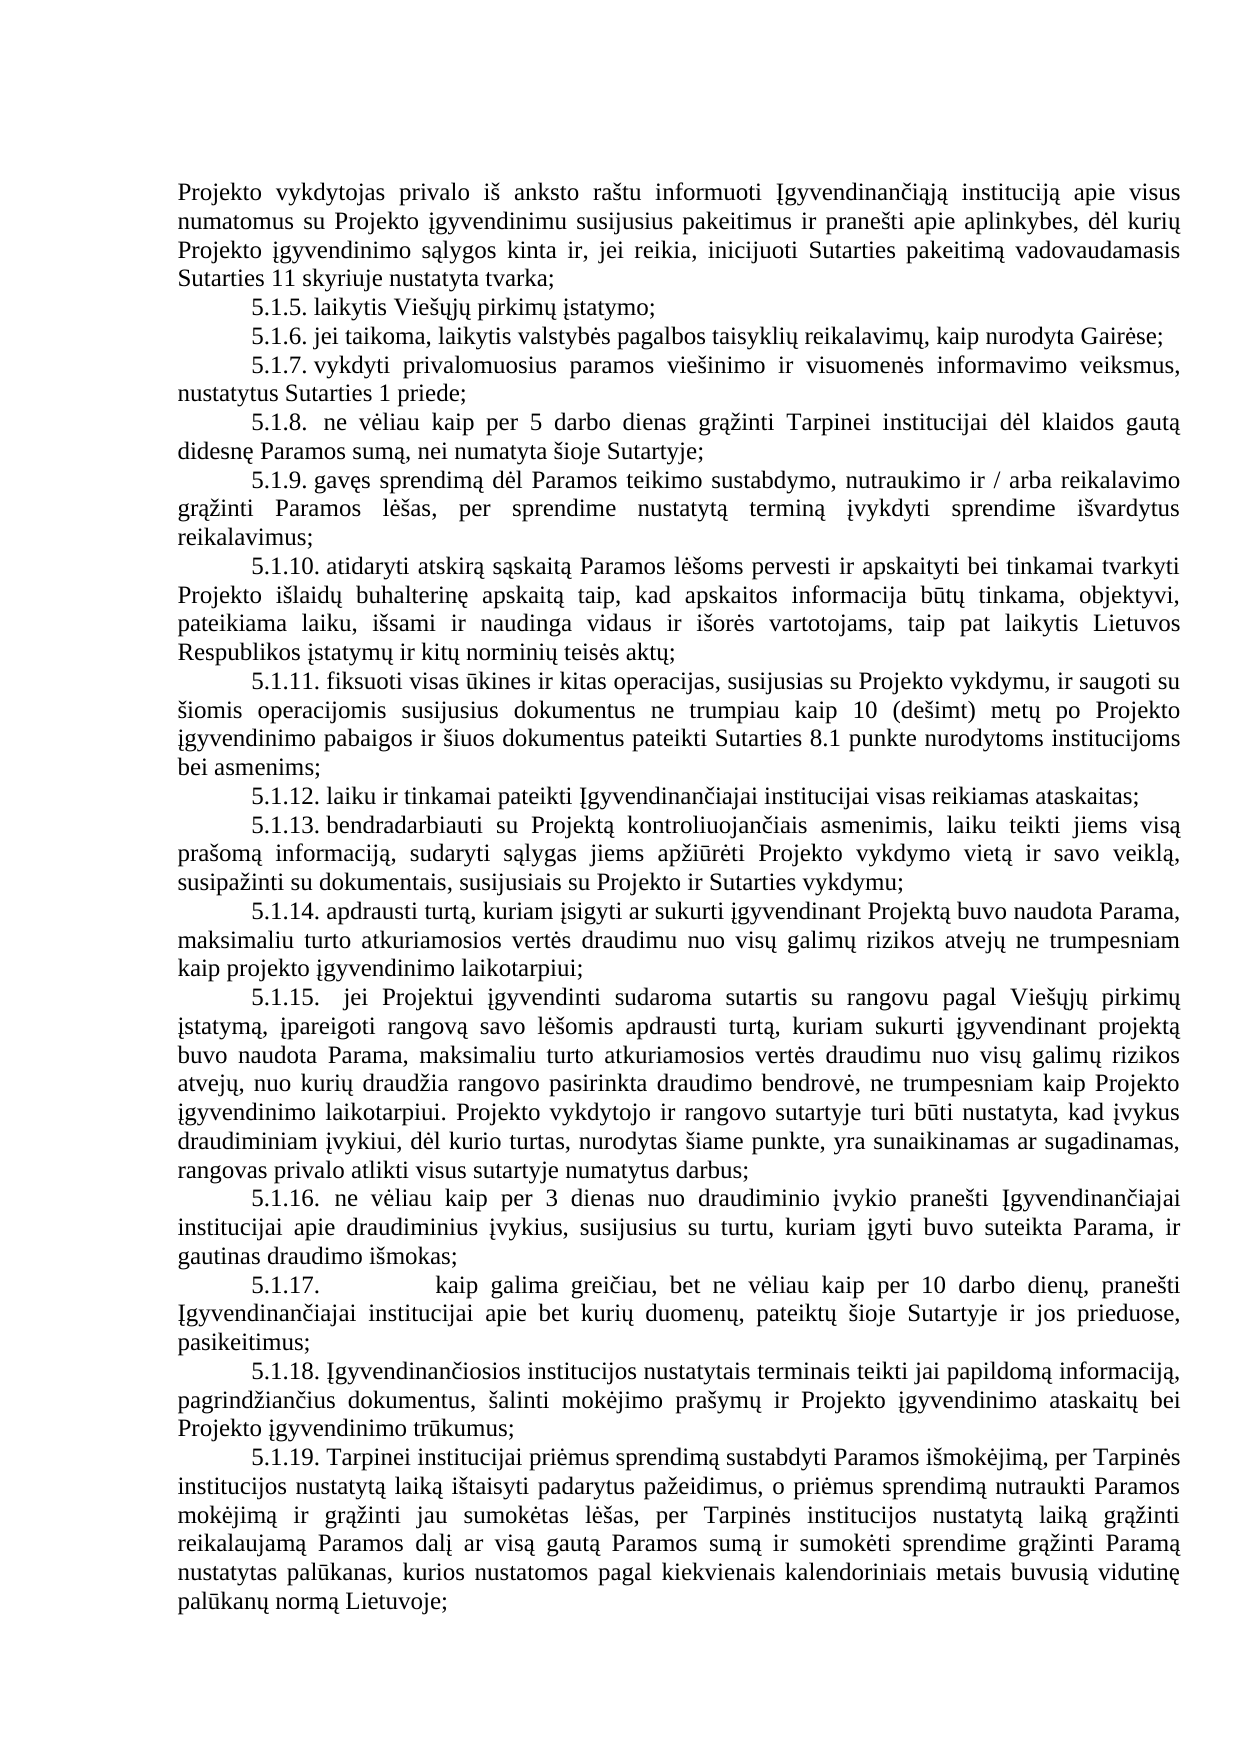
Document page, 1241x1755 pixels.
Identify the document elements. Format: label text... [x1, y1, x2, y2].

text 5.1.10. atidaryti atskirą sąskaitą Paramos lėšoms pervesti ir apskaityti bei tinkamai tvarkyti Projekto išlaidų buhalterinę apskaitą taip, kad apskaitos informacija būtų tinkama, objektyvi, pateikiama laiku, išsami ir naudinga vidaus ir išorės vartotojams, taip pat laikytis Lietuvos Respublikos įstatymų ir kitų norminių teisės aktų; [177, 551, 1181, 666]
text 5.1.8. ne vėliau kaip per 5 darbo dienas grąžinti Tarpinei institucijai dėl klaidos gautą didesnę Paramos sumą, nei numatyta šioje Sutartyje; [177, 407, 1181, 465]
text 5.1.19. Tarpinei institucijai priėmus sprendimą sustabdyti Paramos išmokėjimą, per Tarpinės institucijos nustatytą laiką ištaisyti padarytus pažeidimus, o priėmus sprendimą nutraukti Paramos mokėjimą ir grąžinti jau sumokėtas lėšas, per Tarpinės institucijos nustatytą laiką grąžinti reikalaujamą Paramos dalį ar visą gautą Paramos sumą ir sumokėti sprendime grąžinti Paramą nustatytas palūkanas, kurios nustatomos pagal kiekvienais kalendoriniais metais buvusią vidutinę palūkanų normą Lietuvoje; [177, 1442, 1181, 1615]
text 5.1.14. apdrausti turtą, kuriam įsigyti ar sukurti įgyvendinant Projektą buvo naudota Parama, maksimaliu turto atkuriamosios vertės draudimu nuo visų galimų rizikos atvejų ne trumpesniam kaip projekto įgyvendinimo laikotarpiui; [177, 896, 1181, 982]
text 5.1.12. laiku ir tinkamai pateikti Įgyvendinančiajai institucijai visas reikiamas ataskaitas; [177, 781, 1181, 810]
text 5.1.15. jei Projektui įgyvendinti sudaroma sutartis su rangovu pagal Viešųjų pirkimų įstatymą, įpareigoti rangovą savo lėšomis apdrausti turtą, kuriam sukurti įgyvendinant projektą buvo naudota Parama, maksimaliu turto atkuriamosios vertės draudimu nuo visų galimų rizikos atvejų, nuo kurių draudžia rangovo pasirinkta draudimo bendrovė, ne trumpesniam kaip Projekto įgyvendinimo laikotarpiui. Projekto vykdytojo ir rangovo sutartyje turi būti nustatyta, kad įvykus draudiminiam įvykiui, dėl kurio turtas, nurodytas šiame punkte, yra sunaikinamas ar sugadinamas, rangovas privalo atlikti visus sutartyje numatytus darbus; [177, 982, 1181, 1183]
text 5.1.17. kaip galima greičiau, bet ne vėliau kaip per 10 darbo dienų, pranešti Įgyvendinančiajai institucijai apie bet kurių duomenų, pateiktų šioje Sutartyje ir jos prieduose, pasikeitimus; [177, 1270, 1181, 1356]
text 5.1.13. bendradarbiauti su Projektą kontroliuojančiais asmenimis, laiku teikti jiems visą prašomą informaciją, sudaryti sąlygas jiems apžiūrėti Projekto vykdymo vietą ir savo veiklą, susipažinti su dokumentais, susijusiais su Projekto ir Sutarties vykdymu; [177, 810, 1181, 896]
text Projekto vykdytojas privalo iš anksto raštu informuoti Įgyvendinančiąją instituciją apie visus numatomus su Projekto įgyvendinimu susijusius pakeitimus ir pranešti apie aplinkybes, dėl kurių Projekto įgyvendinimo sąlygos kinta ir, jei reikia, inicijuoti Sutarties pakeitimą vadovaudamasis Sutarties 11 skyriuje nustatyta tvarka; [177, 177, 1181, 292]
text 5.1.16. ne vėliau kaip per 3 dienas nuo draudiminio įvykio pranešti Įgyvendinančiajai institucijai apie draudiminius įvykius, susijusius su turtu, kuriam įgyti buvo suteikta Parama, ir gautinas draudimo išmokas; [177, 1183, 1181, 1270]
text 5.1.9. gavęs sprendimą dėl Paramos teikimo sustabdymo, nutraukimo ir / arba reikalavimo grąžinti Paramos lėšas, per sprendime nustatytą terminą įvykdyti sprendime išvardytus reikalavimus; [177, 465, 1181, 551]
text 5.1.5. laikytis Viešųjų pirkimų įstatymo; [177, 292, 1181, 321]
text 5.1.11. fiksuoti visas ūkines ir kitas operacijas, susijusias su Projekto vykdymu, ir saugoti su šiomis operacijomis susijusius dokumentus ne trumpiau kaip 10 (dešimt) metų po Projekto įgyvendinimo pabaigos ir šiuos dokumentus pateikti Sutarties 8.1 punkte nurodytoms institucijoms bei asmenims; [177, 666, 1181, 781]
text 5.1.6. jei taikoma, laikytis valstybės pagalbos taisyklių reikalavimų, kaip nurodyta Gairėse; [177, 321, 1181, 350]
text 5.1.18. Įgyvendinančiosios institucijos nustatytais terminais teikti jai papildomą informaciją, pagrindžiančius dokumentus, šalinti mokėjimo prašymų ir Projekto įgyvendinimo ataskaitų bei Projekto įgyvendinimo trūkumus; [177, 1356, 1181, 1442]
text 5.1.7. vykdyti privalomuosius paramos viešinimo ir visuomenės informavimo veiksmus, nustatytus Sutarties 1 priede; [177, 350, 1181, 407]
